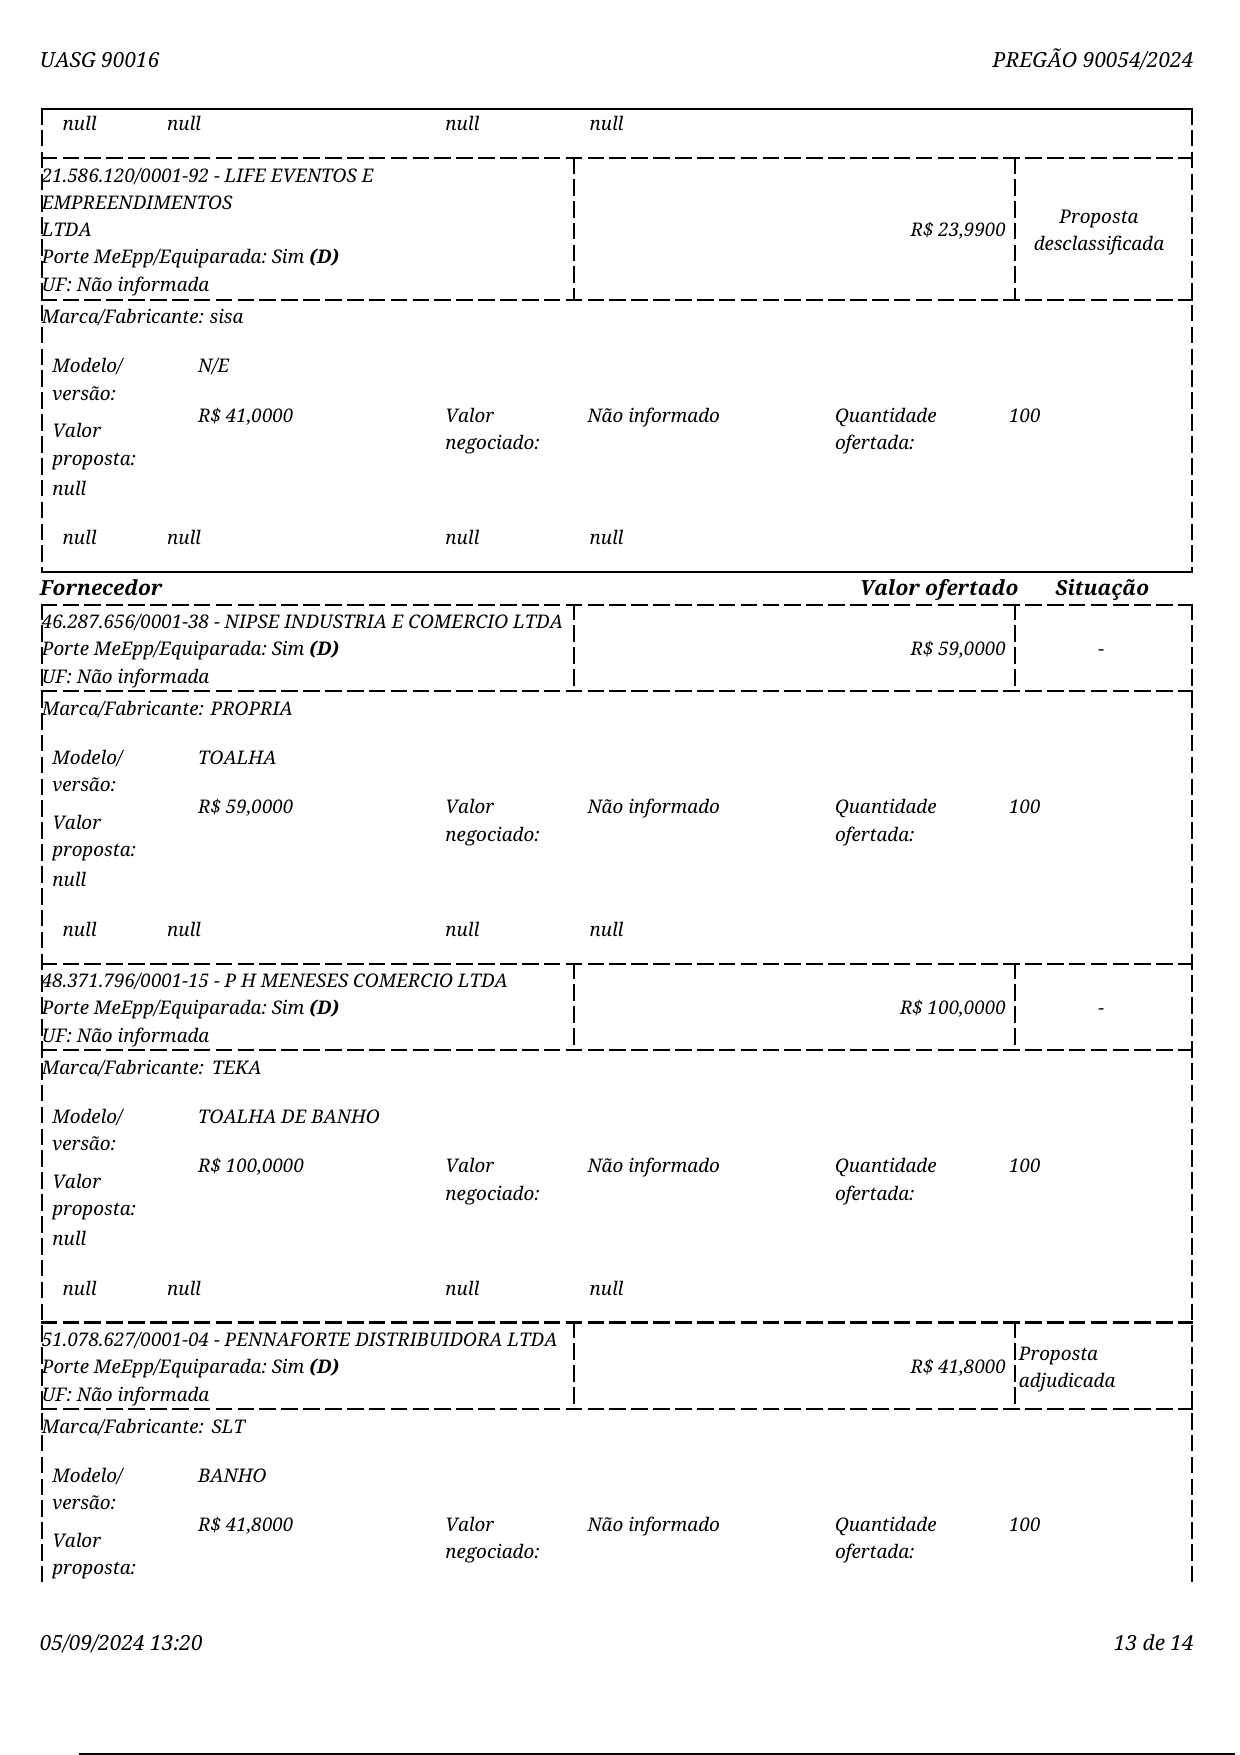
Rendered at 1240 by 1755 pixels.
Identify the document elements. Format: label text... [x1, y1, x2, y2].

table_cell [835, 1049, 998, 1101]
table_cell [835, 1272, 998, 1321]
table_cell 51.078.627/0001-04 - PENNAFORTE DISTRIBUIDORA LTDA Porte MeEpp/Equiparada: Sim (D) UF: Não informada [42, 1321, 574, 1408]
table_cell [445, 1101, 579, 1150]
table_cell [999, 1460, 1192, 1509]
table_cell [999, 1223, 1192, 1272]
table_cell Quantidade ofertada: [835, 399, 998, 472]
table_cell null [579, 913, 835, 962]
table_cell null [156, 1272, 445, 1321]
table_cell Valor negociado: [445, 1509, 579, 1582]
table_cell [835, 1101, 998, 1150]
table_cell [445, 864, 579, 913]
table_cell [999, 1101, 1192, 1150]
table_cell [579, 1408, 835, 1459]
table_cell [445, 742, 579, 791]
table_cell Marca/Fabricante: SLT [42, 1408, 445, 1459]
table_cell TOALHA [186, 742, 445, 791]
table_cell R$ 100,0000 [186, 1150, 445, 1223]
table_cell R$ 23,9900 [574, 157, 1015, 298]
table_cell Quantidade ofertada: [835, 1150, 998, 1223]
table_cell [835, 1408, 998, 1459]
table_cell [445, 299, 579, 350]
table_cell 100 [999, 399, 1192, 472]
table_cell R$ 59,0000 [186, 791, 445, 864]
table_cell Marca/Fabricante: TEKA [42, 1049, 445, 1101]
table_cell [835, 110, 998, 157]
table_cell null [42, 864, 445, 913]
table_cell [835, 1223, 998, 1272]
table_cell R$ 41,8000 [574, 1321, 1015, 1408]
table_header 46.287.656/0001-38 - NIPSE INDUSTRIA E COMERCIO LTDA Porte MeEpp/Equiparada: Sim (D) UF: Não informada [42, 604, 574, 690]
table_cell [999, 299, 1192, 350]
table_cell [579, 350, 835, 399]
table_cell [835, 350, 998, 399]
table_cell [579, 1101, 835, 1150]
table_cell 21.586.120/0001-92 - LIFE EVENTOS E EMPREENDIMENTOS LTDA Porte MeEpp/Equiparada: Sim (D) UF: Não informada [42, 157, 574, 298]
table_cell Modelo/versão: Valor proposta: [42, 742, 186, 864]
table_cell null [579, 521, 835, 571]
table_cell BANHO [186, 1460, 445, 1509]
table_cell [999, 742, 1192, 791]
table_cell N/E [186, 350, 445, 399]
table_cell Modelo/versão: Valor proposta: [42, 350, 186, 472]
table_cell [835, 299, 998, 350]
table_cell [445, 1049, 579, 1101]
table_cell [999, 521, 1192, 571]
table_cell 48.371.796/0001-15 - P H MENESES COMERCIO LTDA Porte MeEpp/Equiparada: Sim (D) UF: Não informada [42, 963, 574, 1049]
table_cell R$ 41,0000 [186, 399, 445, 472]
table_cell [835, 864, 998, 913]
table_cell null [156, 110, 445, 157]
table_cell [835, 472, 998, 521]
text Fornecedor Valor ofertado Situação [39, 573, 1196, 601]
table_cell [579, 742, 835, 791]
table_cell Não informado [579, 399, 835, 472]
table_cell null [156, 521, 445, 571]
table_cell Modelo/versão: Valor proposta: [42, 1101, 186, 1223]
table_cell null [445, 1272, 579, 1321]
table_cell [445, 472, 579, 521]
table_cell null [42, 1272, 156, 1321]
table_cell null [156, 913, 445, 962]
table_cell - [1015, 963, 1192, 1049]
table_cell Modelo/versão: Valor proposta: [42, 1460, 186, 1582]
table_cell [579, 1460, 835, 1509]
table_cell 100 [999, 1509, 1192, 1582]
table_cell Não informado [579, 1509, 835, 1582]
table_cell Proposta adjudicada [1015, 1321, 1192, 1408]
table_cell 100 [999, 1150, 1192, 1223]
table_cell [999, 350, 1192, 399]
table_cell Quantidade ofertada: [835, 1509, 998, 1582]
table_cell [579, 690, 835, 742]
table_cell [579, 1049, 835, 1101]
table_cell [579, 864, 835, 913]
table_cell null [445, 110, 579, 157]
table_cell Proposta desclassificada [1015, 157, 1192, 298]
table_cell 100 [999, 791, 1192, 864]
table_cell null [42, 472, 445, 521]
table_cell [999, 110, 1192, 157]
table_cell [445, 1223, 579, 1272]
table_cell [999, 1272, 1192, 1321]
table_cell Valor negociado: [445, 399, 579, 472]
table_cell null [42, 913, 156, 962]
table_cell null [579, 1272, 835, 1321]
table_cell [835, 690, 998, 742]
table_cell [445, 350, 579, 399]
table_cell [999, 913, 1192, 962]
table_cell R$ 100,0000 [574, 963, 1015, 1049]
table_cell [835, 913, 998, 962]
table_cell [835, 742, 998, 791]
table_cell null [42, 110, 156, 157]
table_cell [999, 864, 1192, 913]
table_cell null [42, 1223, 445, 1272]
table_cell Não informado [579, 1150, 835, 1223]
table_header - [1015, 604, 1192, 690]
table_cell [835, 521, 998, 571]
table_cell [999, 472, 1192, 521]
table_cell null [579, 110, 835, 157]
table_cell [999, 1408, 1192, 1459]
table_cell [579, 299, 835, 350]
table_cell [445, 690, 579, 742]
table_cell TOALHA DE BANHO [186, 1101, 445, 1150]
table_cell [835, 1460, 998, 1509]
table_cell [579, 472, 835, 521]
table_cell Não informado [579, 791, 835, 864]
table_cell Valor negociado: [445, 791, 579, 864]
table_cell null [445, 521, 579, 571]
table_cell [999, 1049, 1192, 1101]
table_cell [999, 690, 1192, 742]
table_cell Marca/Fabricante: sisa [42, 299, 445, 350]
table_cell null [445, 913, 579, 962]
table_cell Valor negociado: [445, 1150, 579, 1223]
table_cell [579, 1223, 835, 1272]
table_cell [445, 1460, 579, 1509]
table_header R$ 59,0000 [574, 604, 1015, 690]
table_cell null [42, 521, 156, 571]
table_cell R$ 41,8000 [186, 1509, 445, 1582]
table_cell Quantidade ofertada: [835, 791, 998, 864]
table_cell [445, 1408, 579, 1459]
table_cell Marca/Fabricante: PROPRIA [42, 690, 445, 742]
